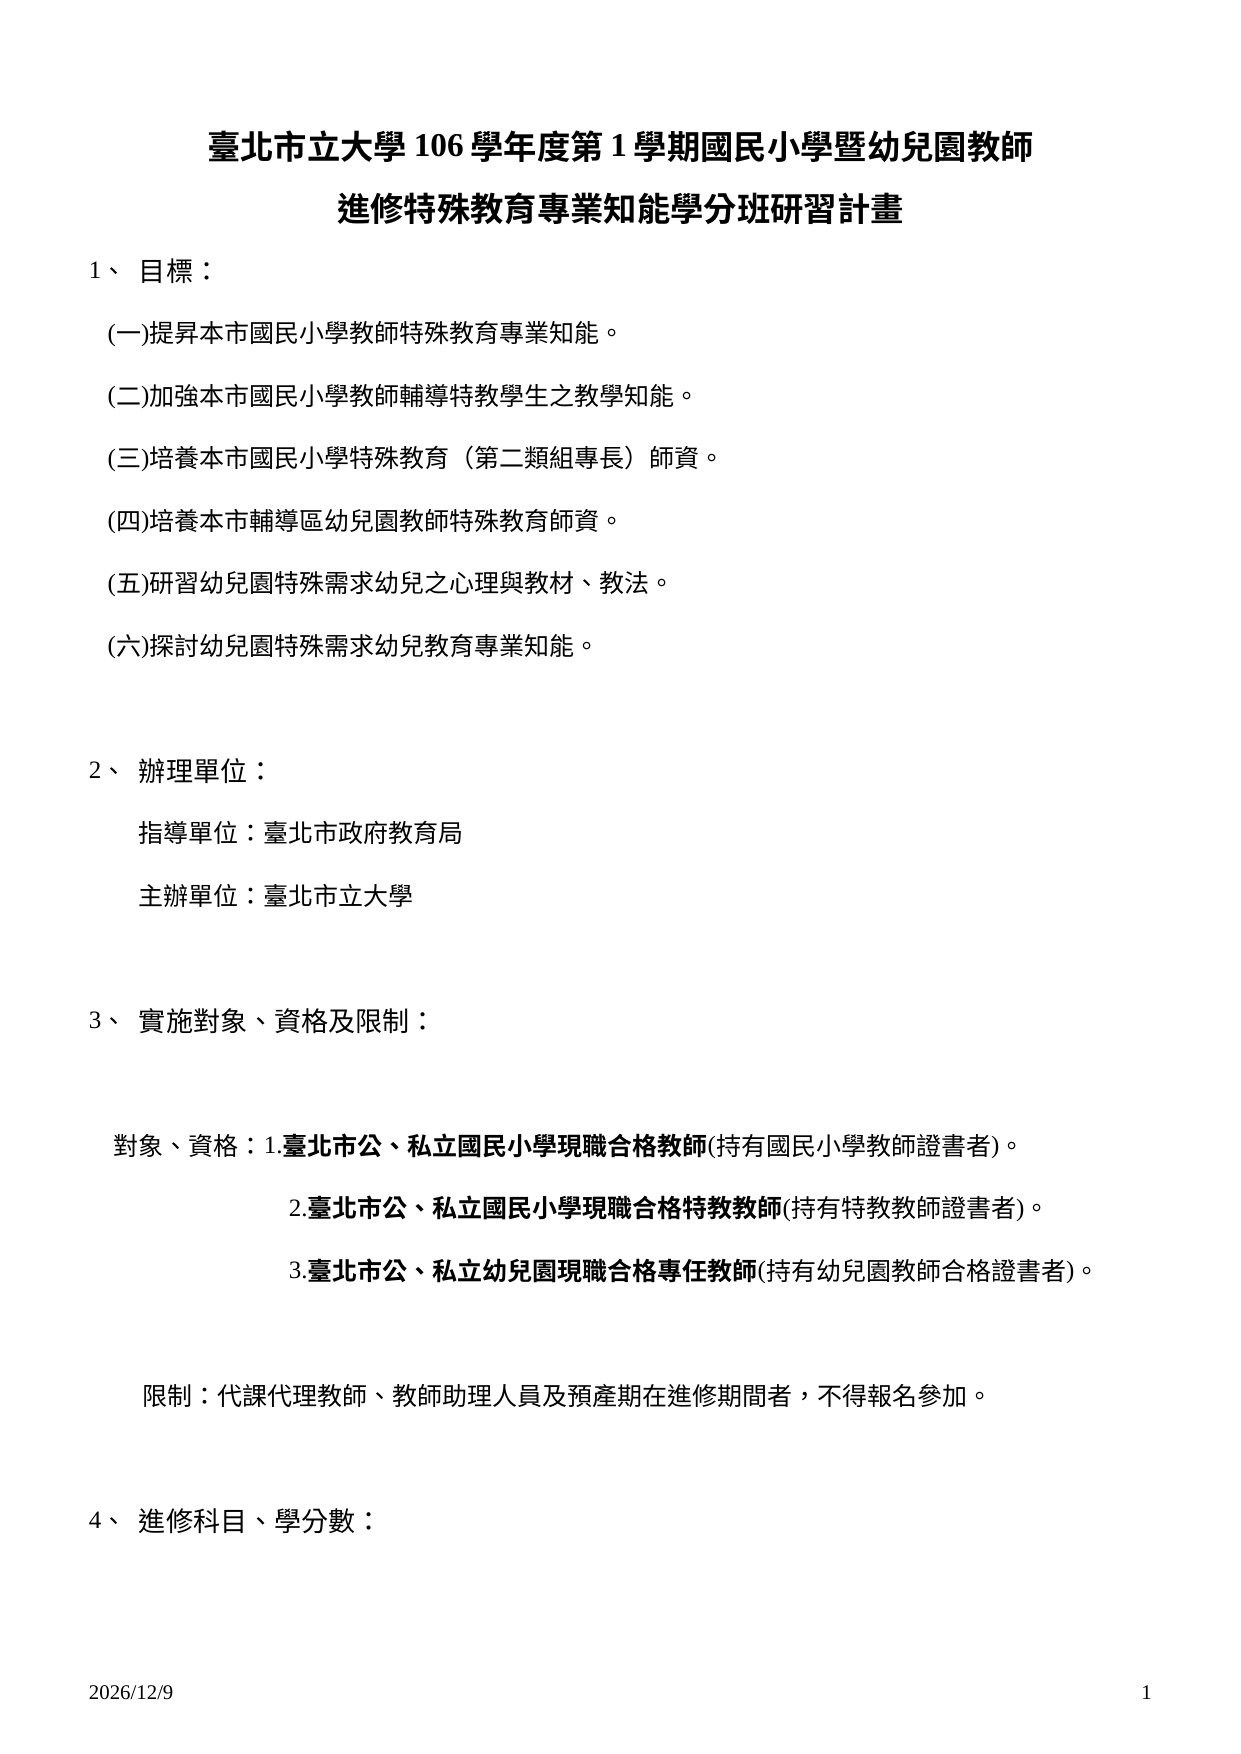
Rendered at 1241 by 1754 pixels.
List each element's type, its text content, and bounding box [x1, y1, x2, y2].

text 臺北市立大學106學年度第1學期國民小學暨幼兒園教師 [89, 103, 1152, 165]
text 指導單位：臺北市政府教育局 [139, 790, 1152, 853]
text (二)加強本市國民小學教師輔導特教學生之教學知能。 [89, 353, 1152, 415]
list 目標： [89, 228, 1152, 290]
text (四)培養本市輔導區幼兒園教師特殊教育師資。 [89, 478, 1152, 540]
text 進修特殊教育專業知能學分班研習計畫 [89, 165, 1152, 228]
text (一)提昇本市國民小學教師特殊教育專業知能。 [89, 290, 1152, 353]
list 進修科目、學分數： [89, 1478, 1152, 1540]
list 實施對象、資格及限制： [89, 978, 1152, 1040]
text (三)培養本市國民小學特殊教育（第二類組專長）師資。 [89, 415, 1152, 478]
list 辦理單位： [89, 728, 1152, 790]
text 2.臺北市公、私立國民小學現職合格特教教師(持有特教教師證書者)。 [139, 1165, 1152, 1228]
text (五)研習幼兒園特殊需求幼兒之心理與教材、教法。 [89, 540, 1152, 603]
text 對象、資格：1.臺北市公、私立國民小學現職合格教師(持有國民小學教師證書者)。 [89, 1103, 1152, 1165]
text 主辦單位：臺北市立大學 [139, 853, 1152, 915]
text 限制：代課代理教師、教師助理人員及預產期在進修期間者，不得報名參加。 [136, 1353, 1152, 1415]
text (六)探討幼兒園特殊需求幼兒教育專業知能。 [89, 603, 1152, 665]
text 3.臺北市公、私立幼兒園現職合格專任教師(持有幼兒園教師合格證書者)。 [289, 1228, 1152, 1290]
